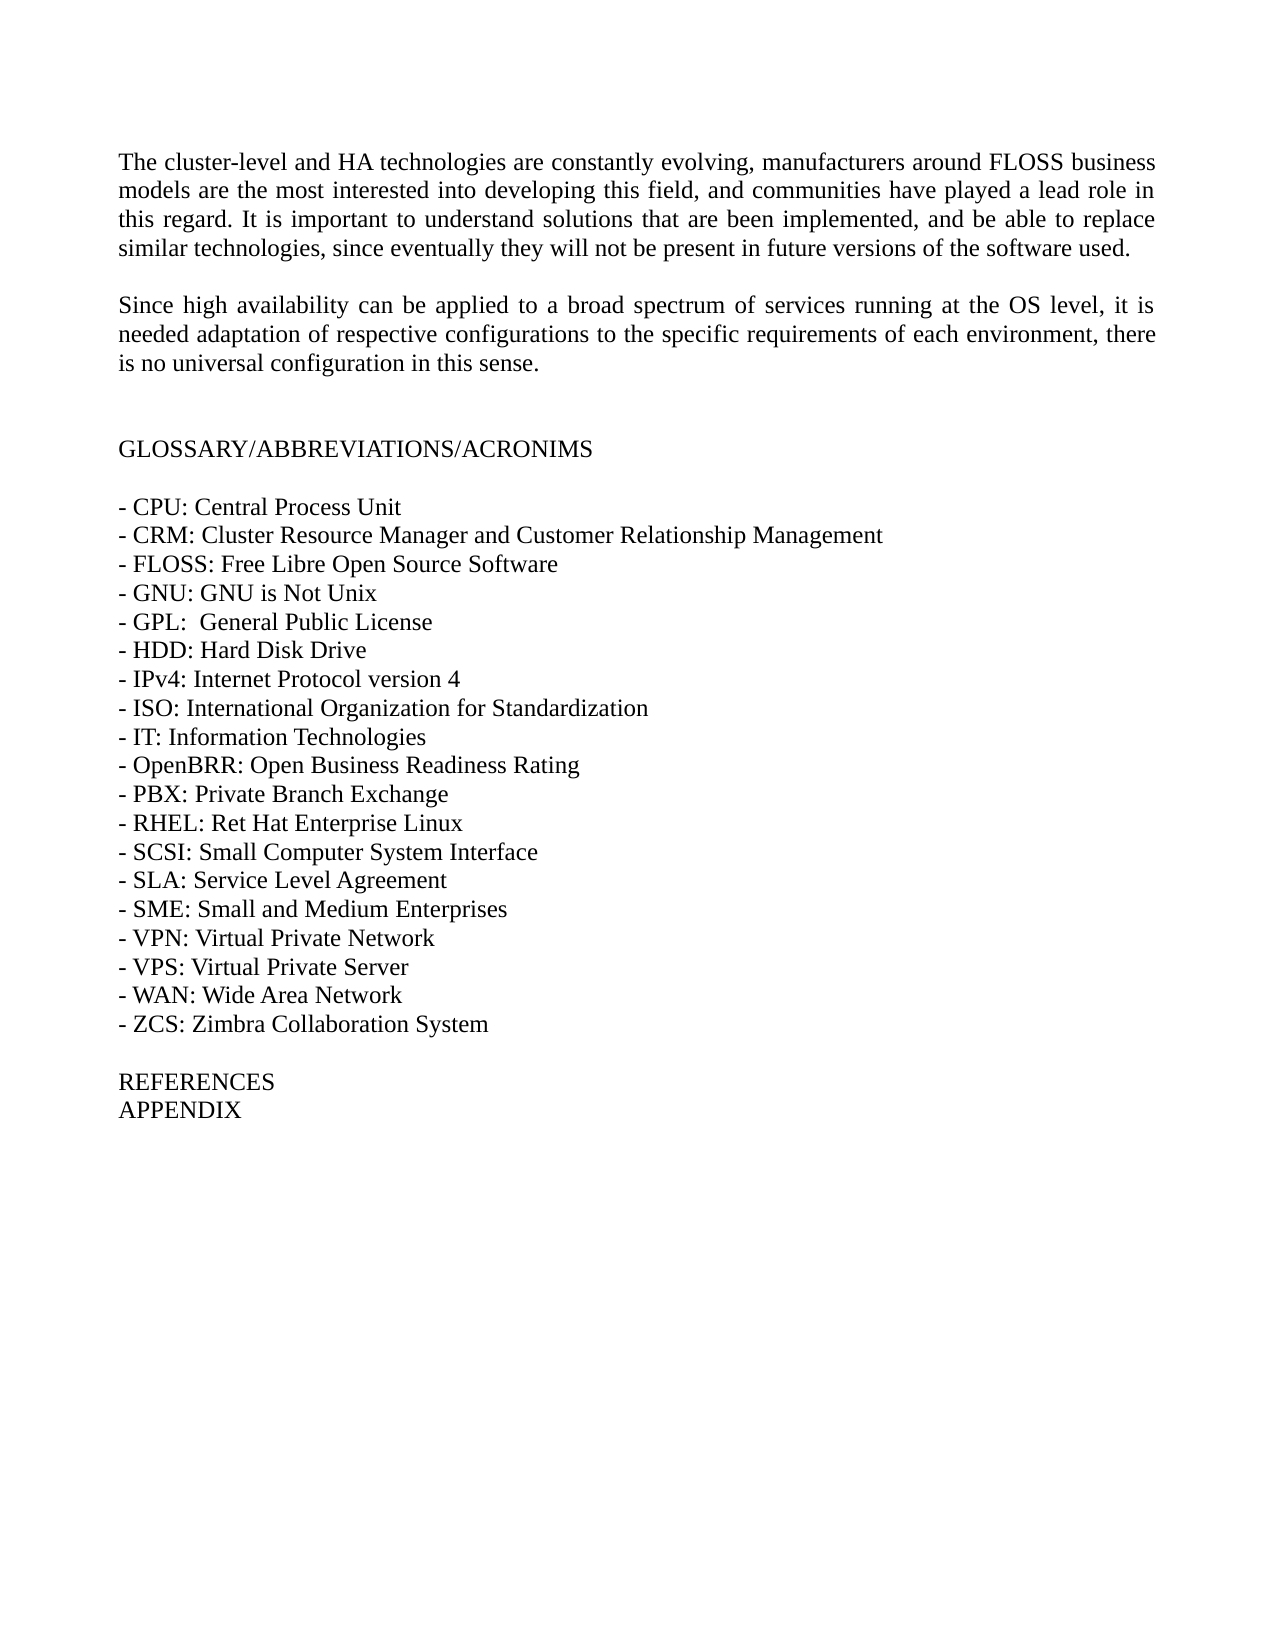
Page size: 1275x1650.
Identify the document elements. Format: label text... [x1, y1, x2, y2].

text The cluster-level and HA technologies are constantly evolving, manufacturers around FLOSS business models are the most interested into developing this field, and communities have played a lead role in this regard. It is important to understand solutions that are been implemented, and be able to replace similar technologies, since eventually they will not be present in future versions of the software used. [118, 147, 1157, 262]
text REFERENCES [118, 1067, 1157, 1096]
text - GNU: GNU is Not Unix [118, 578, 1157, 607]
text - OpenBRR: Open Business Readiness Rating [118, 751, 1157, 779]
text - ZCS: Zimbra Collaboration System [118, 1009, 1157, 1038]
text - SLA: Service Level Agreement [118, 866, 1157, 894]
text - FLOSS: Free Libre Open Source Software [118, 549, 1157, 578]
text GLOSSARY/abbreviations/ACRONIMS [118, 434, 1157, 463]
text - RHEL: Ret Hat Enterprise Linux [118, 808, 1157, 837]
text - PBX: Private Branch Exchange [118, 779, 1157, 808]
text Since high availability can be applied to a broad spectrum of services running at the OS level, it is needed adaptation of respective configurations to the specific requirements of each environment, there is no universal configuration in this sense. [118, 291, 1157, 377]
text - SME: Small and Medium Enterprises [118, 894, 1157, 923]
text APPENDIX [118, 1096, 1157, 1124]
text - IPv4: Internet Protocol version 4 [118, 664, 1157, 693]
text - WAN: Wide Area Network [118, 981, 1157, 1009]
text - IT: Information Technologies [118, 722, 1157, 751]
text - HDD: Hard Disk Drive [118, 636, 1157, 664]
text - CRM: Cluster Resource Manager and Customer Relationship Management [118, 521, 1157, 549]
text - ISO: International Organization for Standardization [118, 693, 1157, 722]
text - VPS: Virtual Private Server [118, 952, 1157, 981]
text - VPN: Virtual Private Network [118, 923, 1157, 952]
text - GPL: General Public License [118, 607, 1157, 636]
text - CPU: Central Process Unit [118, 492, 1157, 521]
text - SCSI: Small Computer System Interface [118, 837, 1157, 866]
